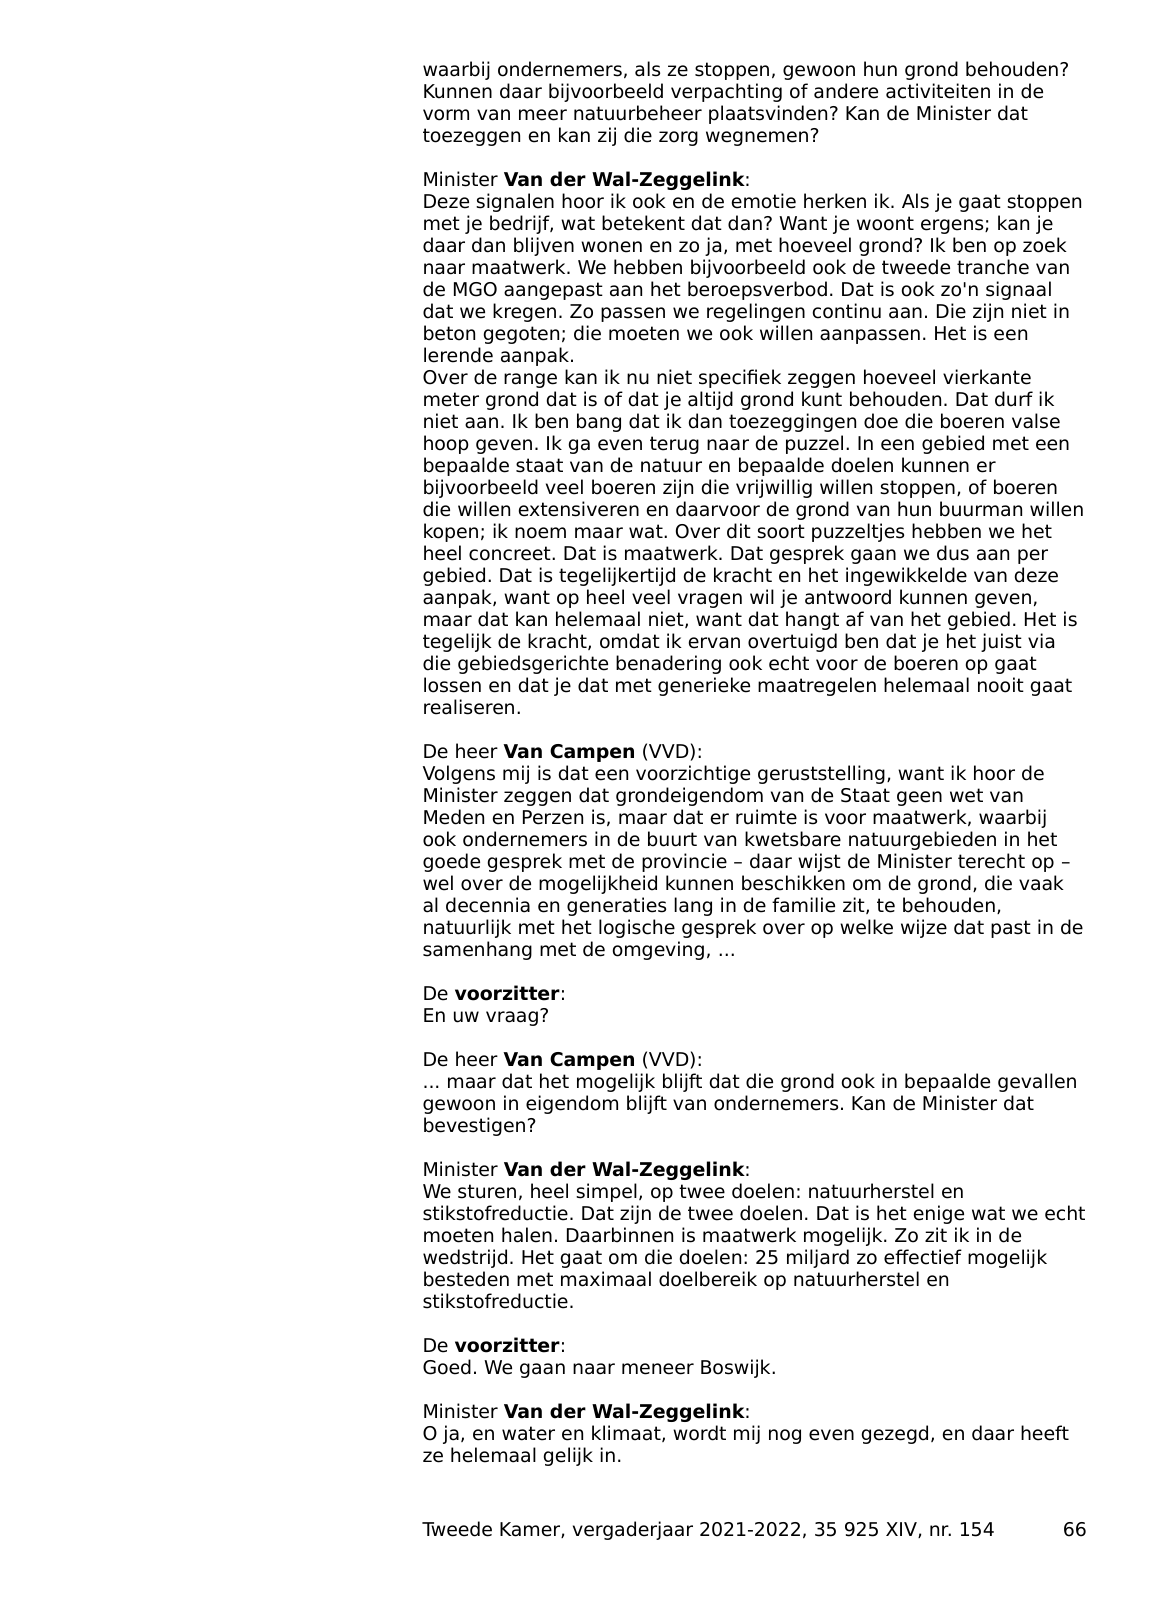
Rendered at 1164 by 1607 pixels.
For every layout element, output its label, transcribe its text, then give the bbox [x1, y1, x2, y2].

text Deze signalen hoor ik ook en de emotie herken ik. Als je gaat stoppen met je bedrijf, wat betekent dat dan? Want je woont ergens; kan je daar dan blijven wonen en zo ja, met hoeveel grond? Ik ben op zoek naar maatwerk. We hebben bijvoorbeeld ook de tweede tranche van de MGO aangepast aan het beroepsverbod. Dat is ook zo'n signaal dat we kregen. Zo passen we regelingen continu aan. Die zijn niet in beton gegoten; die moeten we ook willen aanpassen. Het is een lerende aanpak. [422, 191, 1087, 367]
text De voorzitter: [422, 983, 1087, 1005]
text De heer Van Campen (VVD): [422, 1049, 1087, 1071]
text We sturen, heel simpel, op twee doelen: natuurherstel en stikstofreductie. Dat zijn de twee doelen. Dat is het enige wat we echt moeten halen. Daarbinnen is maatwerk mogelijk. Zo zit ik in de wedstrijd. Het gaat om die doelen: 25 miljard zo effectief mogelijk besteden met maximaal doelbereik op natuurherstel en stikstofreductie. [422, 1181, 1087, 1313]
text Minister Van der Wal-Zeggelink: [422, 1401, 1087, 1423]
text Minister Van der Wal-Zeggelink: [422, 1159, 1087, 1181]
text Volgens mij is dat een voorzichtige geruststelling, want ik hoor de Minister zeggen dat grondeigendom van de Staat geen wet van Meden en Perzen is, maar dat er ruimte is voor maatwerk, waarbij ook ondernemers in de buurt van kwetsbare natuurgebieden in het goede gesprek met de provincie – daar wijst de Minister terecht op – wel over de mogelijkheid kunnen beschikken om de grond, die vaak al decennia en generaties lang in de familie zit, te behouden, natuurlijk met het logische gesprek over op welke wijze dat past in de samenhang met de omgeving, ... [422, 763, 1087, 961]
text ... maar dat het mogelijk blijft dat die grond ook in bepaalde gevallen gewoon in eigendom blijft van ondernemers. Kan de Minister dat bevestigen? [422, 1071, 1087, 1137]
text En uw vraag? [422, 1005, 1087, 1027]
text waarbij ondernemers, als ze stoppen, gewoon hun grond behouden? Kunnen daar bijvoorbeeld verpachting of andere activiteiten in de vorm van meer natuurbeheer plaatsvinden? Kan de Minister dat toezeggen en kan zij die zorg wegnemen? [422, 59, 1087, 147]
text De voorzitter: [422, 1335, 1087, 1357]
text De heer Van Campen (VVD): [422, 741, 1087, 763]
text Minister Van der Wal-Zeggelink: [422, 169, 1087, 191]
text O ja, en water en klimaat, wordt mij nog even gezegd, en daar heeft ze helemaal gelijk in. [422, 1423, 1087, 1467]
text Goed. We gaan naar meneer Boswijk. [422, 1357, 1087, 1379]
text Over de range kan ik nu niet specifiek zeggen hoeveel vierkante meter grond dat is of dat je altijd grond kunt behouden. Dat durf ik niet aan. Ik ben bang dat ik dan toezeggingen doe die boeren valse hoop geven. Ik ga even terug naar de puzzel. In een gebied met een bepaalde staat van de natuur en bepaalde doelen kunnen er bijvoorbeeld veel boeren zijn die vrijwillig willen stoppen, of boeren die willen extensiveren en daarvoor de grond van hun buurman willen kopen; ik noem maar wat. Over dit soort puzzeltjes hebben we het heel concreet. Dat is maatwerk. Dat gesprek gaan we dus aan per gebied. Dat is tegelijkertijd de kracht en het ingewikkelde van deze aanpak, want op heel veel vragen wil je antwoord kunnen geven, maar dat kan helemaal niet, want dat hangt af van het gebied. Het is tegelijk de kracht, omdat ik ervan overtuigd ben dat je het juist via die gebiedsgerichte benadering ook echt voor de boeren op gaat lossen en dat je dat met generieke maatregelen helemaal nooit gaat realiseren. [422, 367, 1087, 719]
